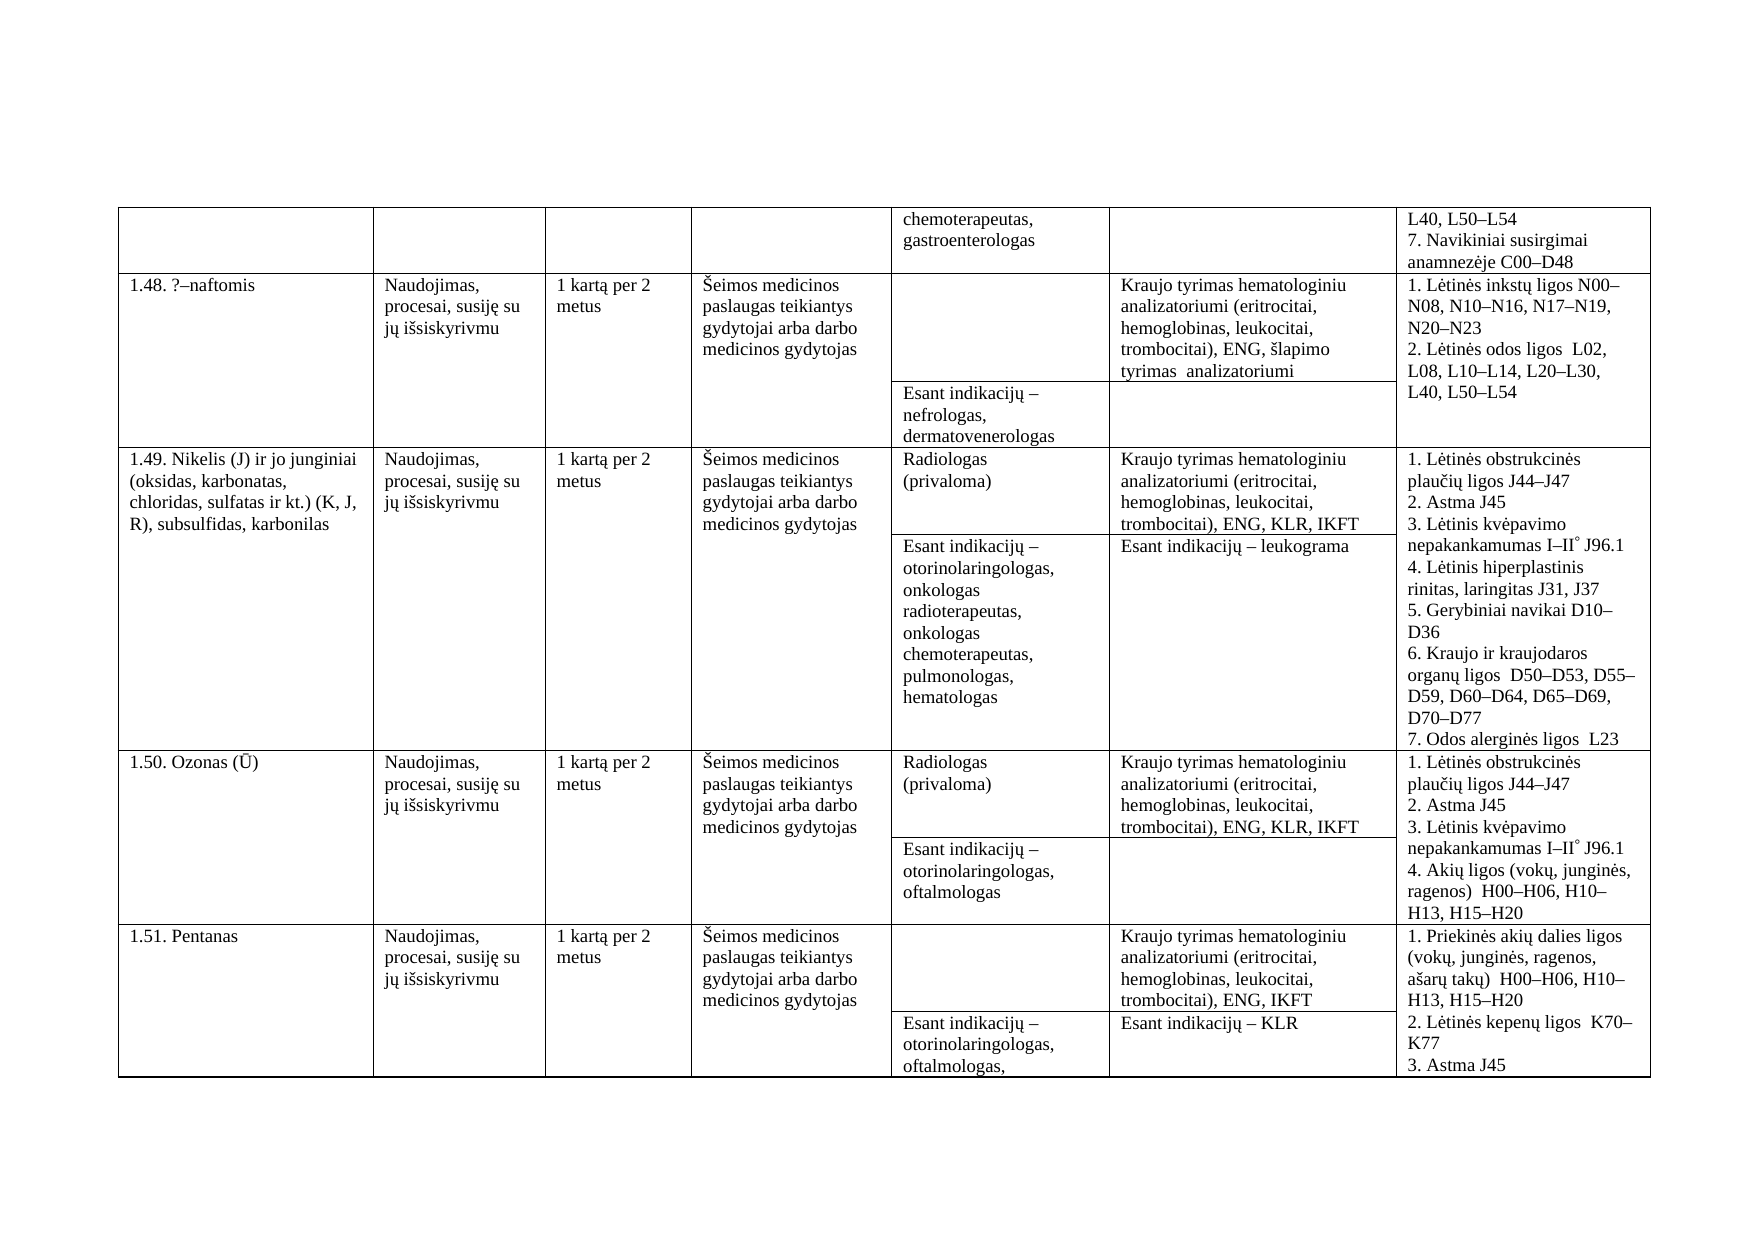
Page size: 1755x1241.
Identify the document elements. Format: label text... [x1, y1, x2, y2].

table_cell L40, L50–L54 7. Navikiniai susirgimai anamnezėje C00–D48 [1397, 208, 1650, 272]
table_cell 1.49. Nikelis (J) ir jo junginiai (oksidas, karbonatas, chloridas, sulfatas ir kt.) (K, J, R), subsulfidas, karbonilas [119, 448, 373, 750]
table_cell Naudojimas, procesai, susiję su jų išsiskyrivmu [374, 448, 545, 750]
table_cell Esant indikacijų –nefrologas, dermatovenerologas [892, 382, 1109, 447]
table_cell Esant indikacijų – otorinolaringologas, oftalmologas [892, 838, 1109, 923]
table_cell Kraujo tyrimas hematologiniu analizatoriumi (eritrocitai, hemoglobinas, leukocitai, trombocitai), ENG, šlapimo tyrimas analizatoriumi [1110, 274, 1396, 381]
table_cell 1. Lėtinės inkstų ligos N00–N08, N10–N16, N17–N19, N20–N23 2. Lėtinės odos ligos L02, L08, L10–L14, L20–L30, L40, L50–L54 [1397, 274, 1650, 447]
table_cell [1110, 208, 1396, 272]
table_cell Šeimos medicinos paslaugas teikiantys gydytojai arba darbo medicinos gydytojas [692, 448, 891, 750]
table_cell [374, 208, 545, 272]
table_cell [119, 208, 373, 272]
table_cell 1.48. ?beta–naftomis [119, 274, 373, 447]
table_cell Radiologas (privaloma) [892, 448, 1109, 534]
table_cell Naudojimas, procesai, susiję su jų išsiskyrivmu [374, 751, 545, 923]
table_cell 1 kartą per 2 metus [546, 274, 691, 447]
table_cell Šeimos medicinos paslaugas teikiantys gydytojai arba darbo medicinos gydytojas [692, 274, 891, 447]
table_cell [1110, 838, 1396, 923]
table_cell Naudojimas, procesai, susiję su jų išsiskyrivmu [374, 925, 545, 1076]
table_cell Esant indikacijų – KLR [1110, 1012, 1396, 1076]
table_cell Kraujo tyrimas hematologiniu analizatoriumi (eritrocitai, hemoglobinas, leukocitai, trombocitai), ENG, KLR, IKFT [1110, 751, 1396, 837]
table_cell [692, 208, 891, 272]
table_cell Esant indikacijų –otorinolaringologas, onkologas radioterapeutas, onkologas chemoterapeutas, pulmonologas, hematologas [892, 535, 1109, 750]
table_cell [892, 274, 1109, 381]
table_cell 1.50. Ozonas (Ū) [119, 751, 373, 923]
table_cell 1 kartą per 2 metus [546, 925, 691, 1076]
table_cell chemoterapeutas, gastroenterologas [892, 208, 1109, 272]
table_cell Kraujo tyrimas hematologiniu analizatoriumi (eritrocitai, hemoglobinas, leukocitai, trombocitai), ENG, IKFT [1110, 925, 1396, 1011]
table_cell [546, 208, 691, 272]
table_cell 1 kartą per 2 metus [546, 751, 691, 923]
table_cell Naudojimas, procesai, susiję su jų išsiskyrivmu [374, 274, 545, 447]
table_cell 1. Priekinės akių dalies ligos (vokų, junginės, ragenos, ašarų takų) H00–H06, H10–H13, H15–H20 2. Lėtinės kepenų ligos K70–K77 3. Astma J45 [1397, 925, 1650, 1076]
table_cell Esant indikacijų – leukograma [1110, 535, 1396, 750]
table_cell Esant indikacijų – otorinolaringologas, oftalmologas, [892, 1012, 1109, 1076]
table_cell Kraujo tyrimas hematologiniu analizatoriumi (eritrocitai, hemoglobinas, leukocitai, trombocitai), ENG, KLR, IKFT [1110, 448, 1396, 534]
table_cell [892, 925, 1109, 1011]
table_cell 1 kartą per 2 metus [546, 448, 691, 750]
table_cell Šeimos medicinos paslaugas teikiantys gydytojai arba darbo medicinos gydytojas [692, 751, 891, 923]
table_cell 1. Lėtinės obstrukcinės plaučių ligos J44–J47 2. Astma J45 3. Lėtinis kvėpavimo nepakankamumas I–II J96.1 4. Lėtinis hiperplastinis rinitas, laringitas J31, J37 5. Gerybiniai navikai D10–D36 6. Kraujo ir kraujodaros organų ligos D50–D53, D55–D59, D60–D64, D65–D69, D70–D77 7. Odos alerginės ligos L23 [1397, 448, 1650, 750]
table_cell Radiologas (privaloma) [892, 751, 1109, 837]
table_cell 1. Lėtinės obstrukcinės plaučių ligos J44–J47 2. Astma J45 3. Lėtinis kvėpavimo nepakankamumas I–II J96.1 4. Akių ligos (vokų, junginės, ragenos) H00–H06, H10–H13, H15–H20 [1397, 751, 1650, 923]
table_cell 1.51. Pentanas [119, 925, 373, 1076]
table_cell [1110, 382, 1396, 447]
table_cell Šeimos medicinos paslaugas teikiantys gydytojai arba darbo medicinos gydytojas [692, 925, 891, 1076]
